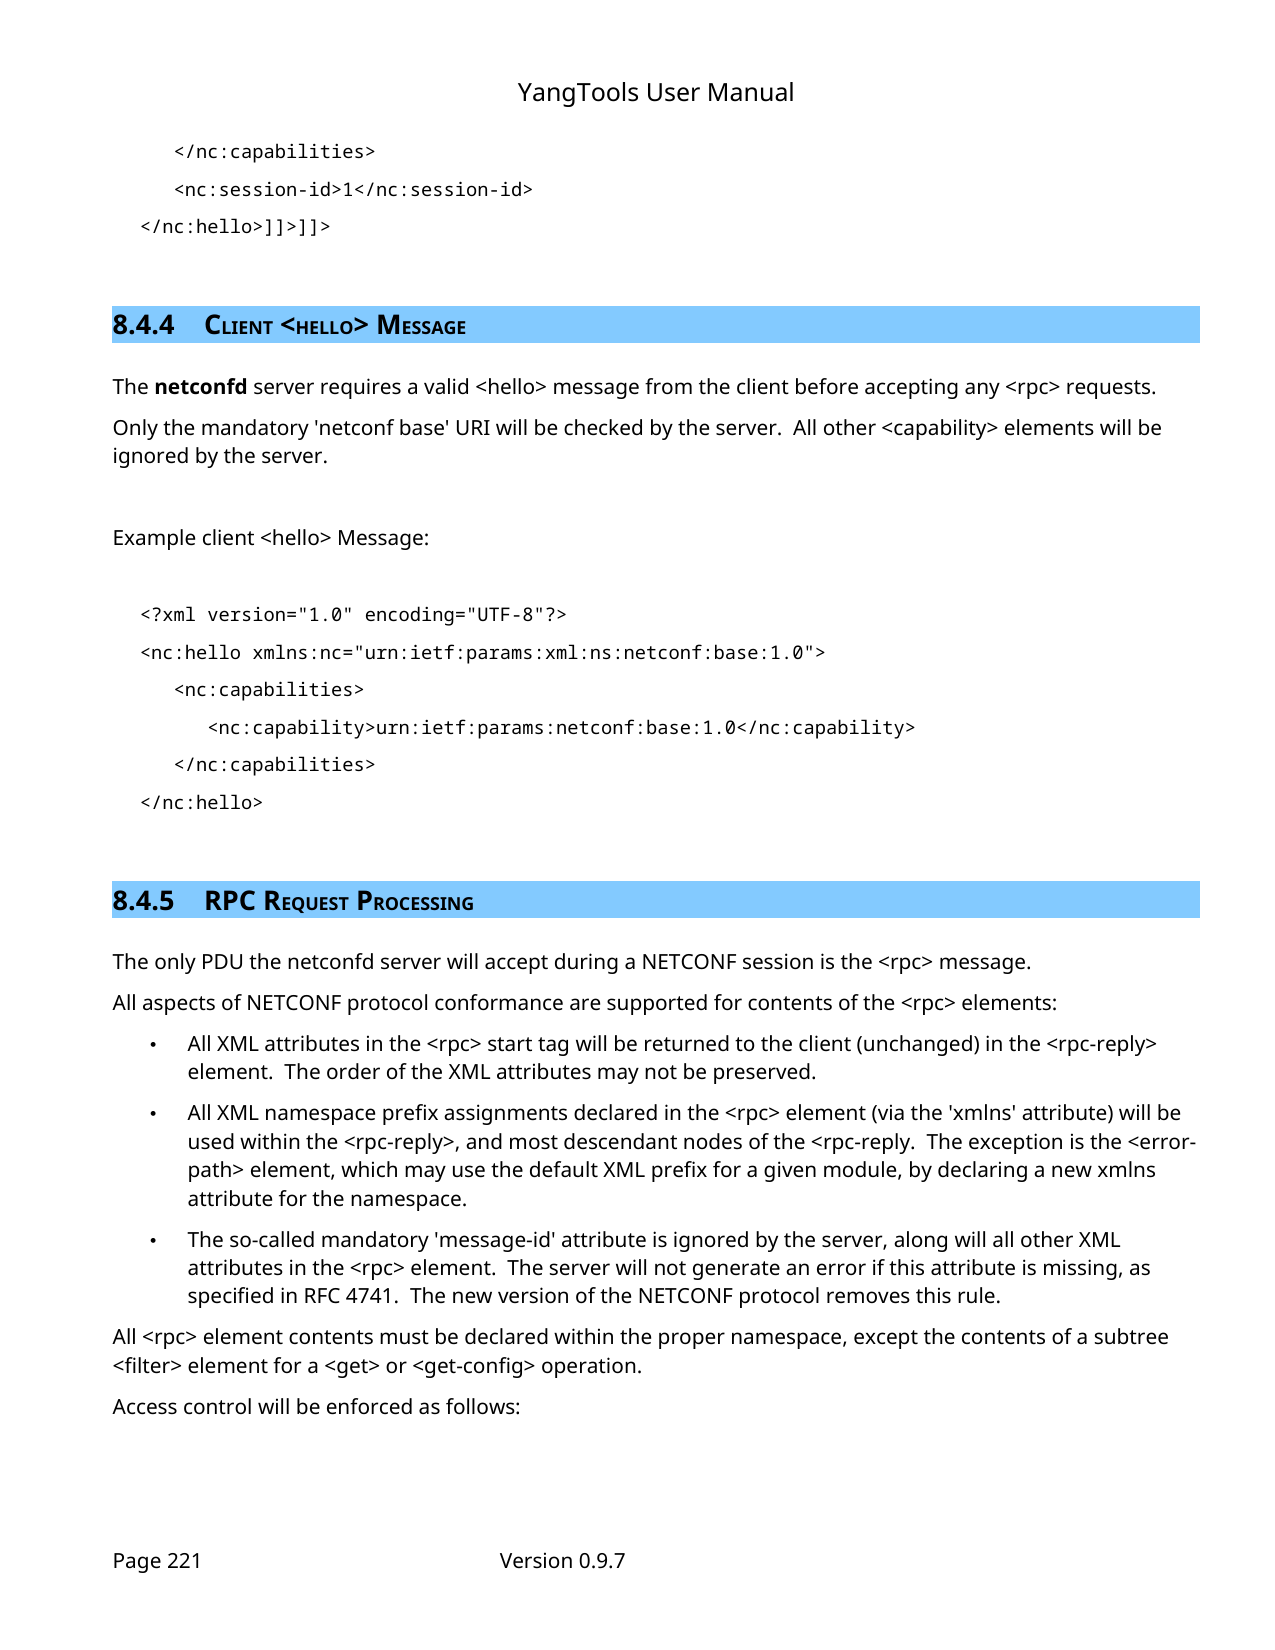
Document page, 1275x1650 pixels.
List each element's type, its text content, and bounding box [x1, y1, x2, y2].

text <nc:hello xmlns:nc="urn:ietf:params:xml:ns:netconf:base:1.0"> [139, 639, 1200, 664]
text <nc:capabilities> [139, 676, 1200, 702]
text All aspects of NETCONF protocol conformance are supported for contents of the <rpc> elements: [112, 988, 1200, 1017]
text </nc:capabilities> [139, 138, 1200, 164]
list All XML attributes in the <rpc> start tag will be returned to the client (unchanged) in the <rpc-reply> element. The order of the XML attributes may not be preserved. [150, 1029, 1200, 1086]
text </nc:hello> [139, 789, 1200, 814]
text <?xml version="1.0" encoding="UTF-8"?> [139, 601, 1200, 627]
text </nc:capabilities> [139, 751, 1200, 777]
text Access control will be enforced as follows: [112, 1392, 1200, 1420]
subtitle RPC Request Processing [112, 881, 1200, 918]
text <nc:session-id>1</nc:session-id> [139, 176, 1200, 202]
text Example client <hello> Message: [112, 523, 1200, 551]
subtitle Client <hello> Message [112, 306, 1200, 343]
text The netconfd server requires a valid <hello> message from the client before accepting any <rpc> requests. [112, 372, 1200, 400]
list The so-called mandatory 'message-id' attribute is ignored by the server, along will all other XML attributes in the <rpc> element. The server will not generate an error if this attribute is missing, as specified in RFC 4741. The new version of the NETCONF protocol removes this rule. [150, 1225, 1200, 1310]
text <nc:capability>urn:ietf:params:netconf:base:1.0</nc:capability> [139, 714, 1200, 739]
list All XML namespace prefix assignments declared in the <rpc> element (via the 'xmlns' attribute) will be used within the <rpc-reply>, and most descendant nodes of the <rpc-reply. The exception is the <error-path> element, which may use the default XML prefix for a given module, by declaring a new xmlns attribute for the namespace. [150, 1098, 1200, 1212]
text </nc:hello>]]>]]> [139, 213, 1200, 239]
text All <rpc> element contents must be declared within the proper namespace, except the contents of a subtree <filter> element for a <get> or <get-config> operation. [112, 1322, 1200, 1379]
text The only PDU the netconfd server will accept during a NETCONF session is the <rpc> message. [112, 947, 1200, 976]
text Only the mandatory 'netconf base' URI will be checked by the server. All other <capability> elements will be ignored by the server. [112, 413, 1200, 469]
